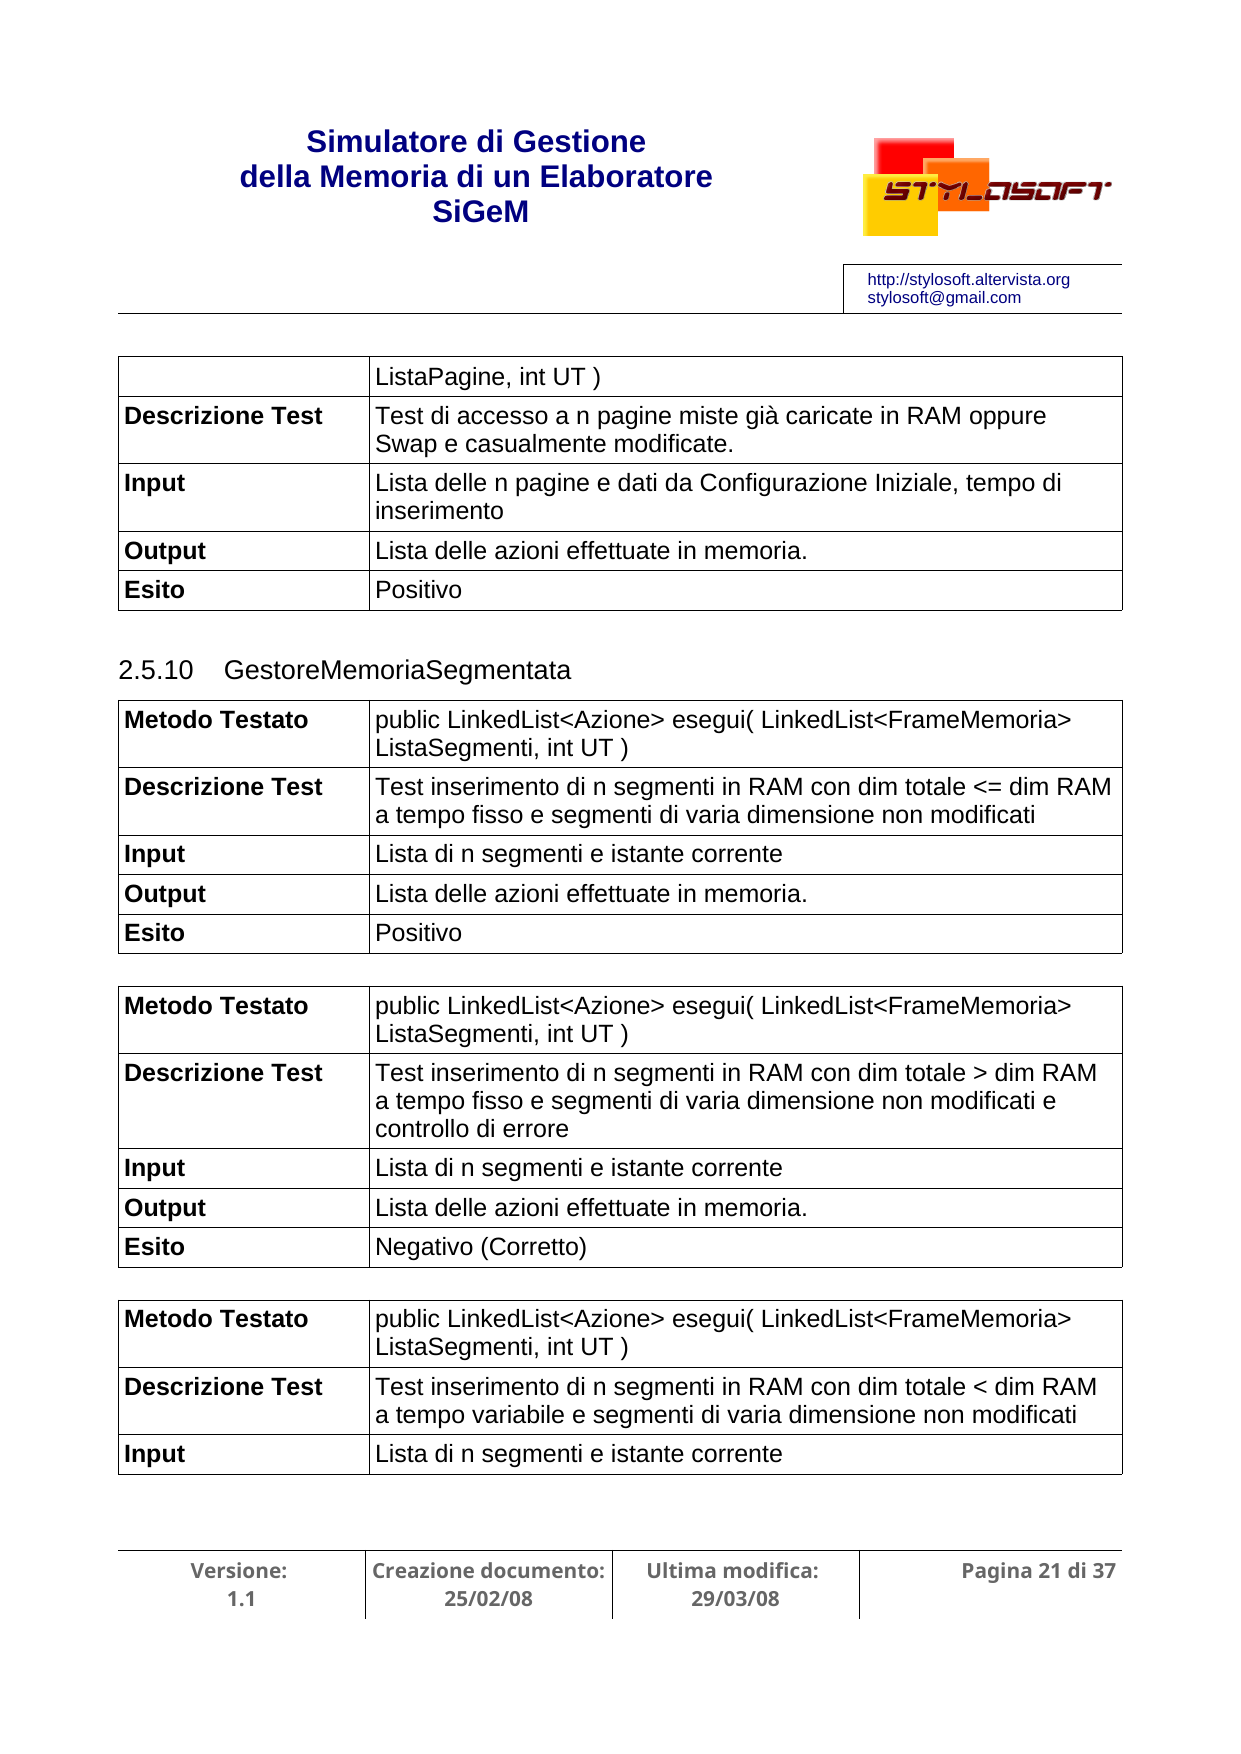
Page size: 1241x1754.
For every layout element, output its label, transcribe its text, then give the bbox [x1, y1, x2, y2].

table_cell Descrizione Test [119, 1054, 369, 1148]
table_header Metodo Testato [119, 987, 369, 1053]
table_header public LinkedList<Azione> esegui( LinkedList<FrameMemoria> ListaSegmenti, int UT ) [370, 701, 1122, 767]
subtitle GestoreMemoriaSegmentata [118, 654, 1122, 685]
table_cell Input [119, 836, 369, 874]
table_cell Negativo (Corretto) [370, 1228, 1122, 1267]
table_cell Lista delle n pagine e dati da Configurazione Iniziale, tempo di inserimento [370, 464, 1122, 531]
table_cell Output [119, 875, 369, 913]
table_cell Descrizione Test [119, 768, 369, 834]
table_cell Test inserimento di n segmenti in RAM con dim totale < dim RAM a tempo variabile e segmenti di varia dimensione non modificati [370, 1368, 1122, 1434]
table_header ListaPagine, int UT ) [370, 357, 1122, 396]
table_cell Lista di n segmenti e istante corrente [370, 1435, 1122, 1474]
table_cell Positivo [370, 915, 1122, 953]
table_cell Test di accesso a n pagine miste già caricate in RAM oppure Swap e casualmente modificate. [370, 397, 1122, 463]
table_cell Input [119, 464, 369, 531]
table_cell Lista di n segmenti e istante corrente [370, 1149, 1122, 1188]
table_cell Output [119, 532, 369, 570]
table_cell Test inserimento di n segmenti in RAM con dim totale > dim RAM a tempo fisso e segmenti di varia dimensione non modificati e controllo di errore [370, 1054, 1122, 1148]
table_cell Positivo [370, 571, 1122, 610]
table_header public LinkedList<Azione> esegui( LinkedList<FrameMemoria> ListaSegmenti, int UT ) [370, 1301, 1122, 1367]
table_cell Lista di n segmenti e istante corrente [370, 836, 1122, 874]
table_header Metodo Testato [119, 1301, 369, 1367]
table_header public LinkedList<Azione> esegui( LinkedList<FrameMemoria> ListaSegmenti, int UT ) [370, 987, 1122, 1053]
table_cell Descrizione Test [119, 397, 369, 463]
table_cell Lista delle azioni effettuate in memoria. [370, 532, 1122, 570]
table_cell Esito [119, 1228, 369, 1267]
table_cell Test inserimento di n segmenti in RAM con dim totale <= dim RAM a tempo fisso e segmenti di varia dimensione non modificati [370, 768, 1122, 834]
table_header [119, 357, 369, 396]
table_cell Descrizione Test [119, 1368, 369, 1434]
table_cell Lista delle azioni effettuate in memoria. [370, 1189, 1122, 1227]
table_header Metodo Testato [119, 701, 369, 767]
table_cell Esito [119, 571, 369, 610]
table_cell Esito [119, 915, 369, 953]
table_cell Output [119, 1189, 369, 1227]
table_cell Input [119, 1149, 369, 1188]
picture [848, 123, 1117, 247]
table_cell Input [119, 1435, 369, 1474]
table_cell Lista delle azioni effettuate in memoria. [370, 875, 1122, 913]
